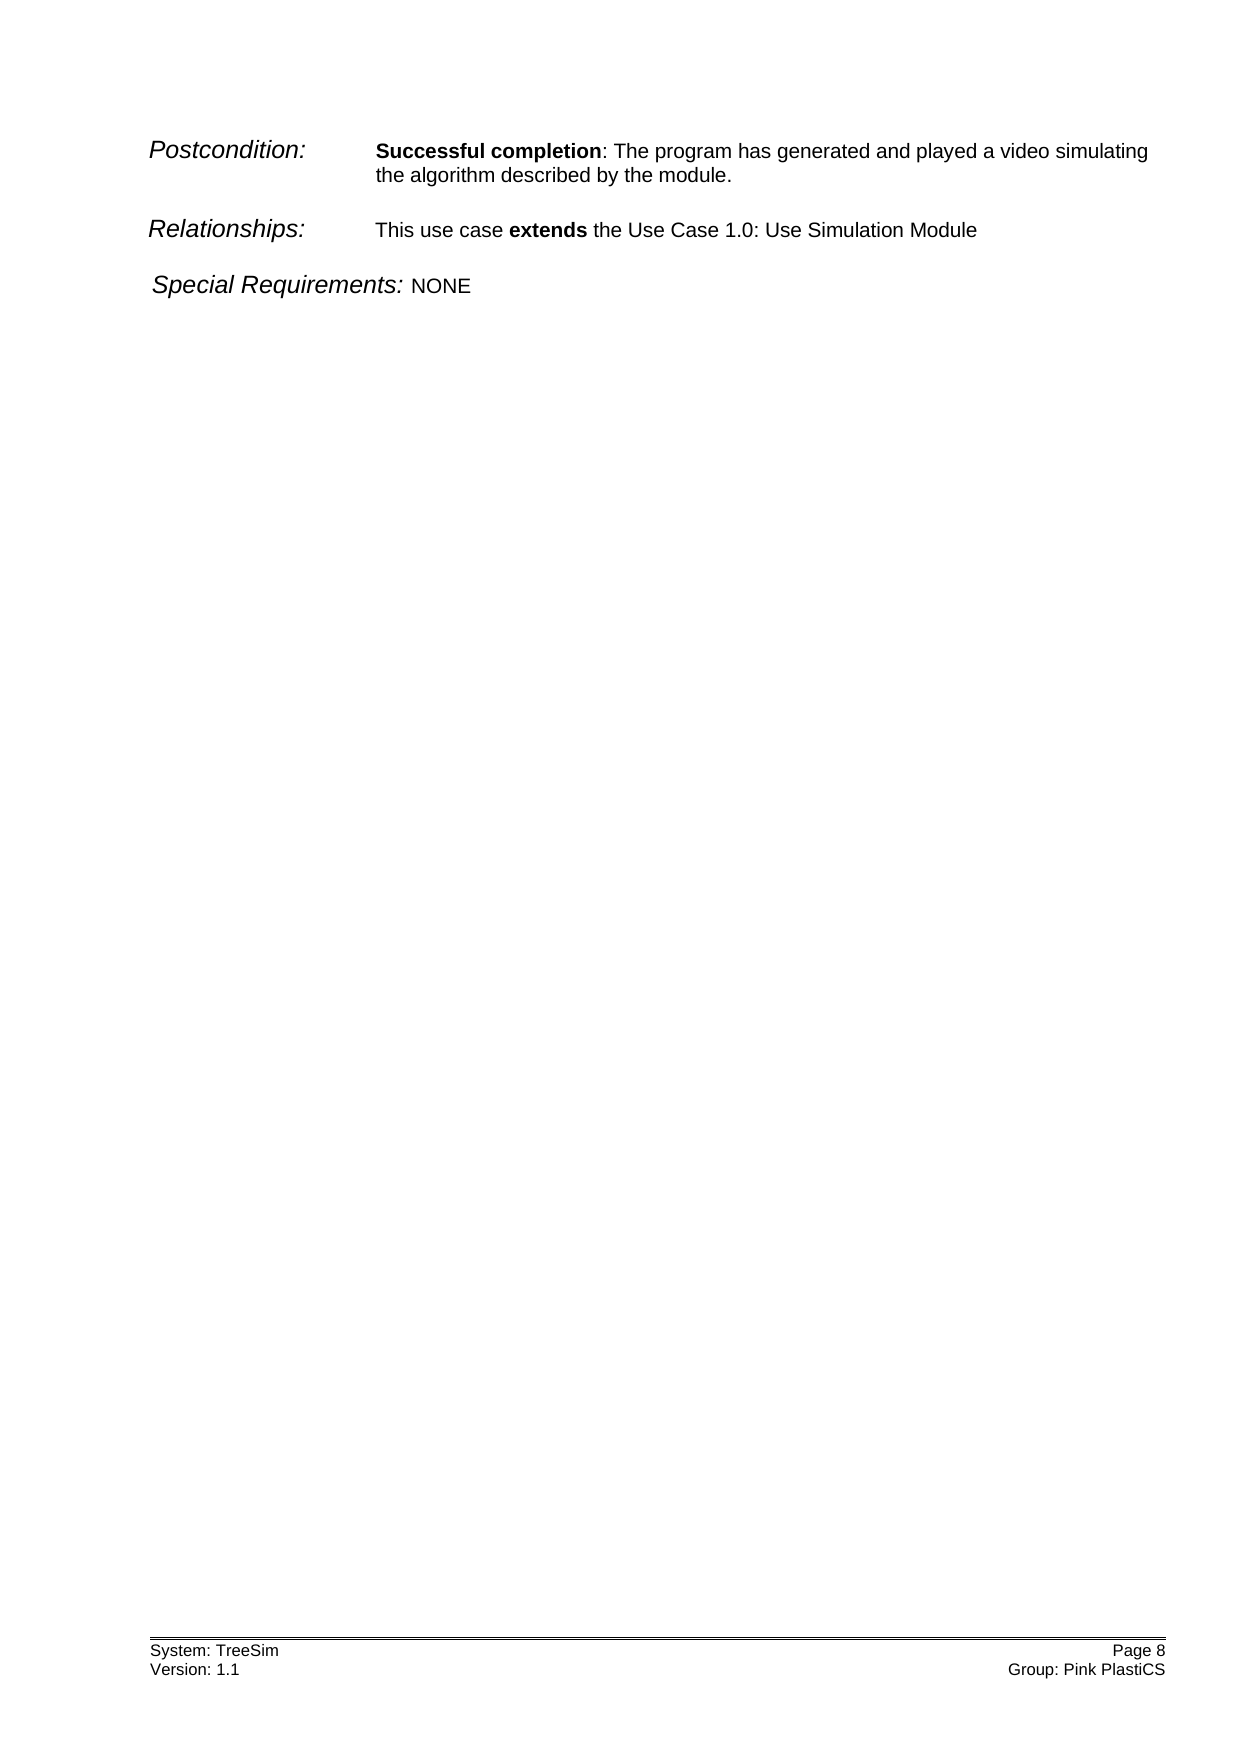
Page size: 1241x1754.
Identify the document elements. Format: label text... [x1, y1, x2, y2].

text Postcondition: Successful completion: The program has generated and played a video simulating the algorithm described by the module. [148, 136, 1166, 187]
text Special Requirements: NONE [152, 271, 1166, 299]
text Relationships: This use case extends the Use Case 1.0: Use Simulation Module [148, 215, 1166, 243]
